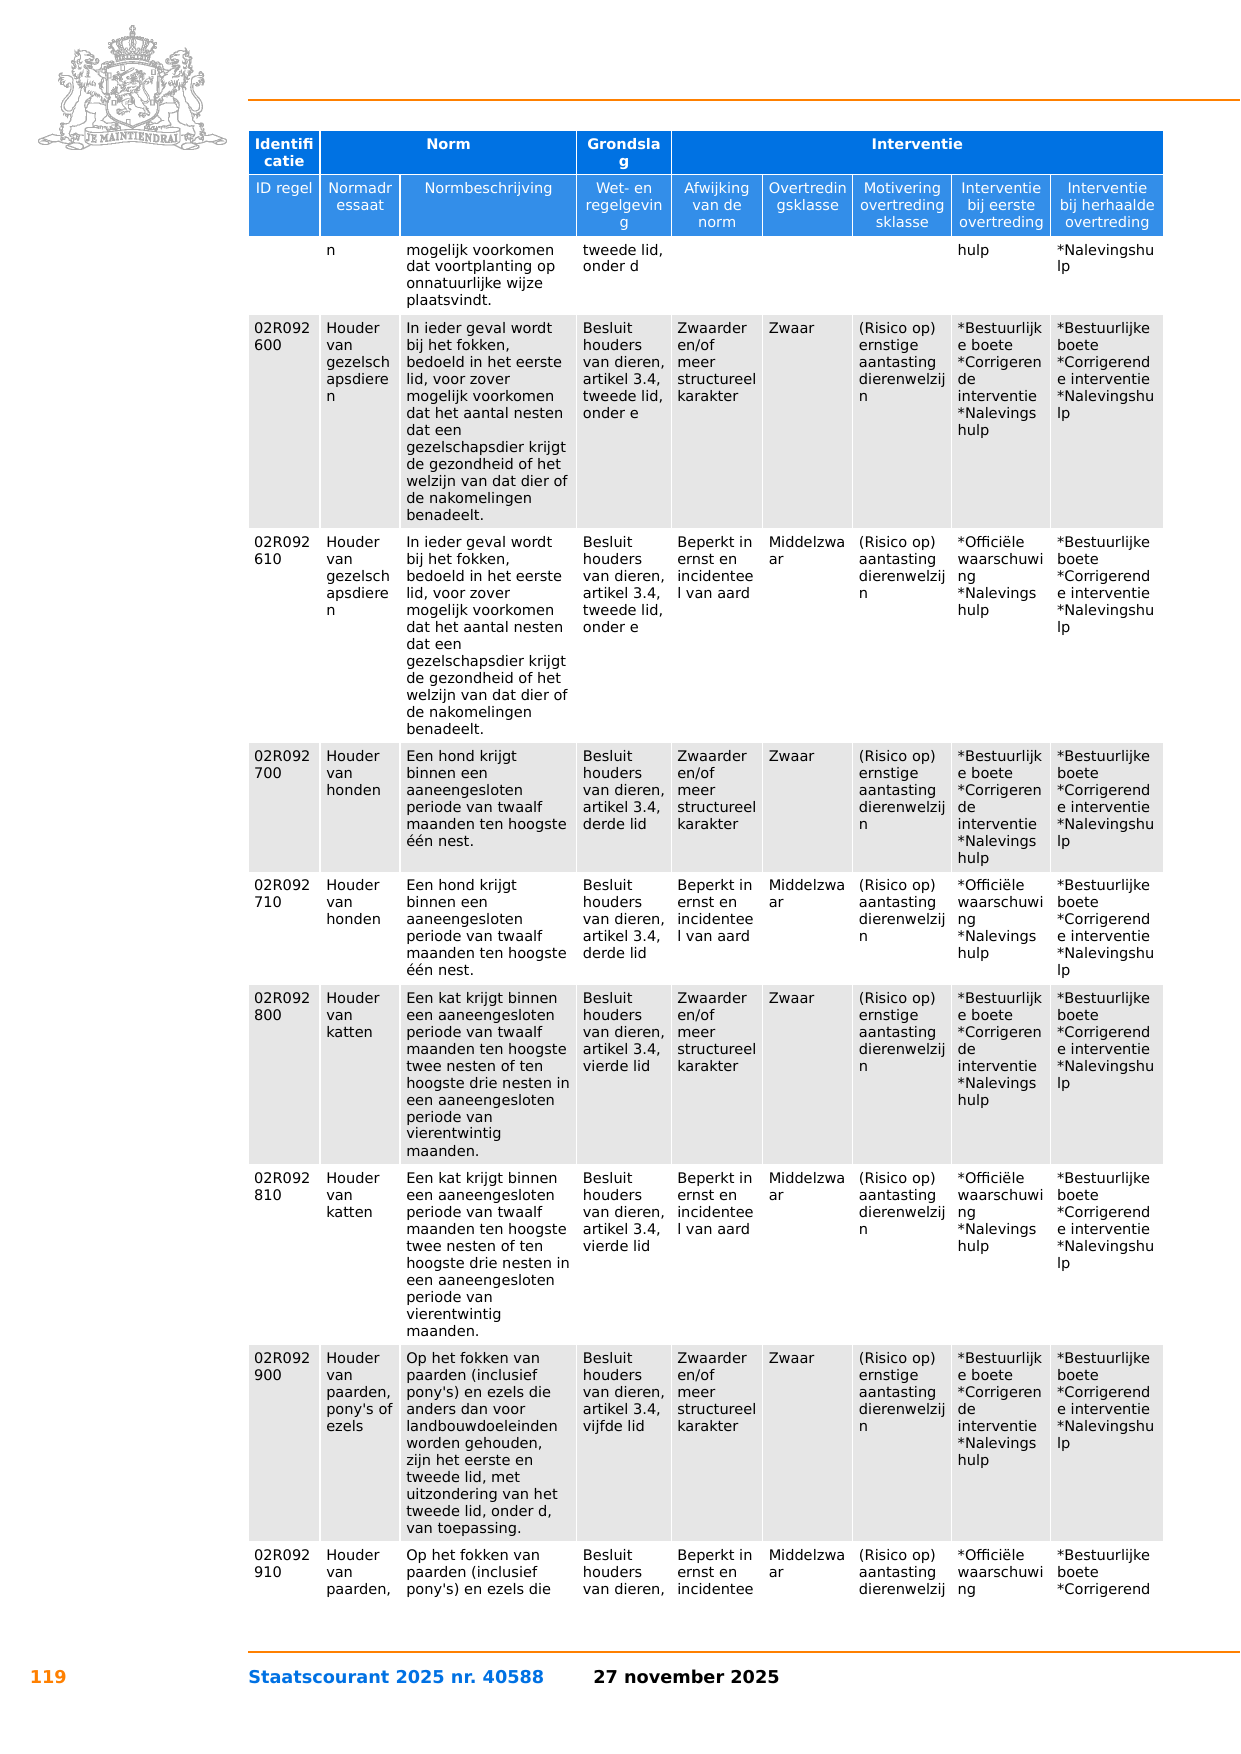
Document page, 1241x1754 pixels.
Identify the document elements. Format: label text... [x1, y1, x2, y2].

table_cell (Risico op) ernstige aantasting dierenwelzijn [853, 985, 951, 1164]
table_cell Een kat krijgt binnen een aaneengesloten periode van twaalf maanden ten hoogste twee nesten of ten hoogste drie nesten in een aaneengesloten periode van vierentwintig maanden. [401, 985, 576, 1164]
table_cell Middelzwaar [763, 1165, 852, 1344]
table_cell *Bestuurlijke boete *Corrigerende interventie *Nalevingshulp [1051, 1165, 1163, 1344]
table_cell Houder van paarden, [321, 1543, 399, 1603]
table_cell Normbeschrijving [401, 175, 576, 236]
table_cell (Risico op) aantasting dierenwelzijn [853, 529, 951, 742]
table_cell *Bestuurlijke boete *Corrigerende interventie *Nalevingshulp [952, 1345, 1050, 1541]
table_cell 02R092610 [249, 529, 319, 742]
table_cell 02R092710 [249, 873, 319, 984]
table_cell 02R092900 [249, 1345, 319, 1541]
table_cell *Bestuurlijke boete *Corrigerende interventie *Nalevingshulp [1051, 985, 1163, 1164]
table_cell Een hond krijgt binnen een aaneengesloten periode van twaalf maanden ten hoogste één nest. [401, 743, 576, 872]
table_cell *Nalevingshulp [1051, 237, 1163, 314]
table_cell Afwijking van de norm [672, 175, 762, 236]
table_cell Zwaarder en/of meer structureel karakter [672, 743, 762, 872]
table_cell Op het fokken van paarden (inclusief pony's) en ezels die [401, 1543, 576, 1603]
table_cell 02R092910 [249, 1543, 319, 1603]
table_cell Zwaarder en/of meer structureel karakter [672, 985, 762, 1164]
table_header Identificatie [249, 131, 319, 174]
table_cell *Bestuurlijke boete *Corrigerende interventie *Nalevingshulp [1051, 529, 1163, 742]
table_cell Wet- en regelgeving [577, 175, 671, 236]
table_cell hulp [952, 237, 1050, 314]
table_cell [763, 237, 852, 314]
table_cell Zwaar [763, 985, 852, 1164]
table_cell *Bestuurlijke boete *Corrigerende interventie *Nalevingshulp [952, 315, 1050, 528]
table_cell Interventie bij herhaalde overtreding [1051, 175, 1163, 236]
table_cell Besluit houders van dieren, artikel 3.4, vijfde lid [577, 1345, 671, 1541]
table_cell Interventie bij eerste overtreding [952, 175, 1050, 236]
table_cell Middelzwaar [763, 1543, 852, 1603]
table_cell Besluit houders van dieren, artikel 3.4, tweede lid, onder e [577, 529, 671, 742]
table_cell Besluit houders van dieren, [577, 1543, 671, 1603]
table_cell (Risico op) ernstige aantasting dierenwelzijn [853, 315, 951, 528]
table_cell In ieder geval wordt bij het fokken, bedoeld in het eerste lid, voor zover mogelijk voorkomen dat het aantal nesten dat een gezelschapsdier krijgt de gezondheid of het welzijn van dat dier of de nakomelingen benadeelt. [401, 315, 576, 528]
table_cell *Bestuurlijke boete *Corrigerende interventie *Nalevingshulp [952, 985, 1050, 1164]
table_cell *Bestuurlijke boete *Corrigerende interventie *Nalevingshulp [1051, 315, 1163, 528]
table_cell 02R092600 [249, 315, 319, 528]
table_cell In ieder geval wordt bij het fokken, bedoeld in het eerste lid, voor zover mogelijk voorkomen dat het aantal nesten dat een gezelschapsdier krijgt de gezondheid of het welzijn van dat dier of de nakomelingen benadeelt. [401, 529, 576, 742]
table_cell tweede lid, onder d [577, 237, 671, 314]
table_cell Zwaarder en/of meer structureel karakter [672, 1345, 762, 1541]
table_cell 02R092700 [249, 743, 319, 872]
table_header Grondslag [577, 131, 671, 174]
table_cell Een hond krijgt binnen een aaneengesloten periode van twaalf maanden ten hoogste één nest. [401, 873, 576, 984]
table_cell [249, 237, 319, 314]
table_cell Zwaarder en/of meer structureel karakter [672, 315, 762, 528]
table_cell *Bestuurlijke boete *Corrigerende interventie *Nalevingshulp [1051, 743, 1163, 872]
table_cell Houder van honden [321, 743, 399, 872]
table_cell Houder van paarden, pony's of ezels [321, 1345, 399, 1541]
table_cell Op het fokken van paarden (inclusief pony's) en ezels die anders dan voor landbouwdoeleinden worden gehouden, zijn het eerste en tweede lid, met uitzondering van het tweede lid, onder d, van toepassing. [401, 1345, 576, 1541]
table_cell (Risico op) ernstige aantasting dierenwelzijn [853, 743, 951, 872]
table_cell Zwaar [763, 1345, 852, 1541]
table_cell Houder van gezelschapsdieren [321, 529, 399, 742]
table_cell Zwaar [763, 315, 852, 528]
table_cell Houder van honden [321, 873, 399, 984]
table_cell (Risico op) aantasting dierenwelzij [853, 1543, 951, 1603]
table_cell Middelzwaar [763, 529, 852, 742]
table_cell [672, 237, 762, 314]
table_cell Besluit houders van dieren, artikel 3.4, tweede lid, onder e [577, 315, 671, 528]
table_cell Middelzwaar [763, 873, 852, 984]
table_cell Beperkt in ernst en incidenteel van aard [672, 1165, 762, 1344]
table_cell Besluit houders van dieren, artikel 3.4, derde lid [577, 873, 671, 984]
table_cell *Bestuurlijke boete *Corrigerende interventie *Nalevingshulp [952, 743, 1050, 872]
table_header Norm [321, 131, 576, 174]
table_cell Houder van gezelschapsdieren [321, 315, 399, 528]
table_cell mogelijk voorkomen dat voortplanting op onnatuurlijke wijze plaatsvindt. [401, 237, 576, 314]
table_cell Motivering overtredingsklasse [853, 175, 951, 236]
table_cell 02R092800 [249, 985, 319, 1164]
table_cell Besluit houders van dieren, artikel 3.4, vierde lid [577, 1165, 671, 1344]
table_cell *Bestuurlijke boete *Corrigerende interventie *Nalevingshulp [1051, 873, 1163, 984]
picture [38, 25, 227, 150]
table_cell Een kat krijgt binnen een aaneengesloten periode van twaalf maanden ten hoogste twee nesten of ten hoogste drie nesten in een aaneengesloten periode van vierentwintig maanden. [401, 1165, 576, 1344]
table_cell Houder van katten [321, 1165, 399, 1344]
table_cell ID regel [249, 175, 319, 236]
table_cell (Risico op) aantasting dierenwelzijn [853, 873, 951, 984]
table_cell Besluit houders van dieren, artikel 3.4, vierde lid [577, 985, 671, 1164]
table_cell *Officiële waarschuwing [952, 1543, 1050, 1603]
table_cell [853, 237, 951, 314]
table_cell Beperkt in ernst en incidenteel van aard [672, 873, 762, 984]
table_cell *Officiële waarschuwing *Nalevingshulp [952, 873, 1050, 984]
table_header Interventie [672, 131, 1163, 174]
table_cell *Bestuurlijke boete *Corrigerend [1051, 1543, 1163, 1603]
table_cell *Officiële waarschuwing *Nalevingshulp [952, 1165, 1050, 1344]
table_cell (Risico op) aantasting dierenwelzijn [853, 1165, 951, 1344]
table_cell Zwaar [763, 743, 852, 872]
table_cell n [321, 237, 399, 314]
table_cell *Officiële waarschuwing *Nalevingshulp [952, 529, 1050, 742]
table_cell *Bestuurlijke boete *Corrigerende interventie *Nalevingshulp [1051, 1345, 1163, 1541]
table_cell Beperkt in ernst en incidentee [672, 1543, 762, 1603]
table_cell Normadressaat [321, 175, 399, 236]
table_cell Overtredingsklasse [763, 175, 852, 236]
table_cell 02R092810 [249, 1165, 319, 1344]
table_cell Houder van katten [321, 985, 399, 1164]
table_cell Beperkt in ernst en incidenteel van aard [672, 529, 762, 742]
table_cell (Risico op) ernstige aantasting dierenwelzijn [853, 1345, 951, 1541]
table_cell Besluit houders van dieren, artikel 3.4, derde lid [577, 743, 671, 872]
